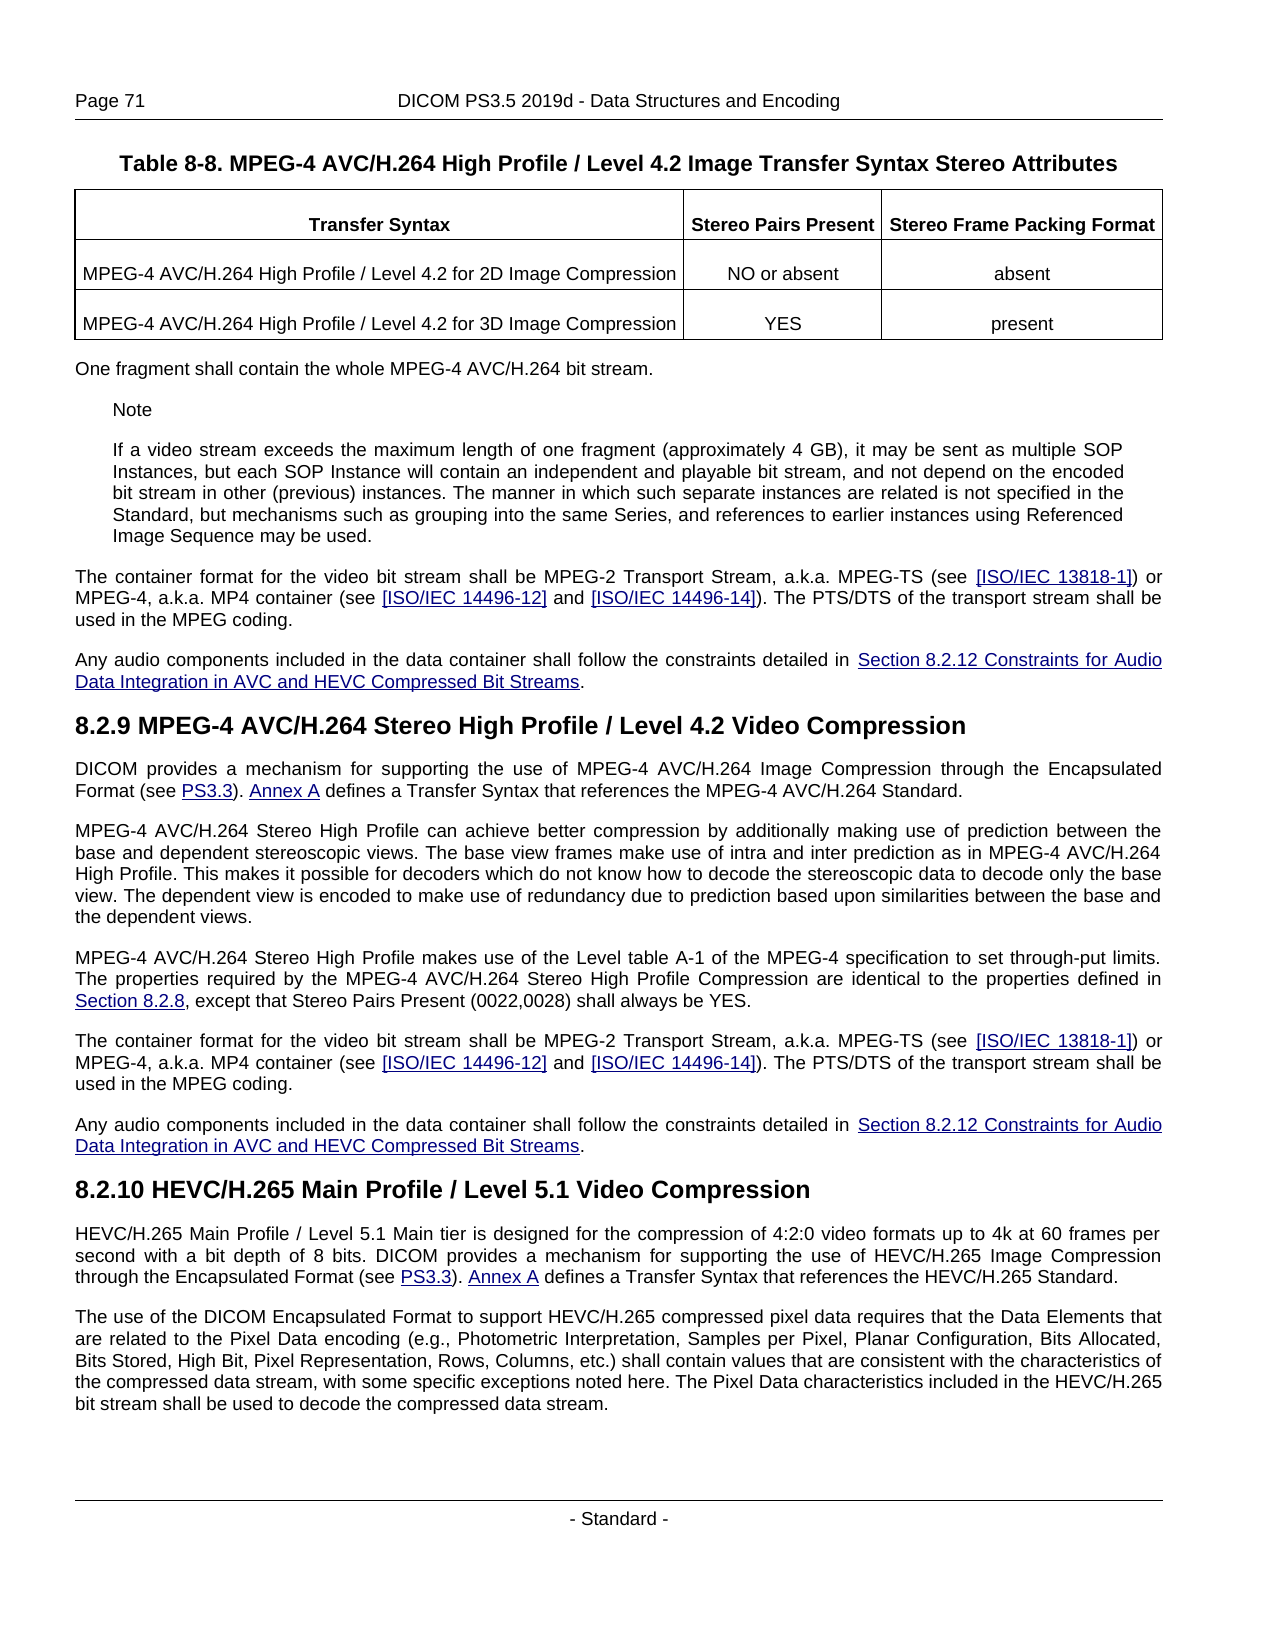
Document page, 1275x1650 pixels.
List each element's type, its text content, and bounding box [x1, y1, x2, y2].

text HEVC/H.265 Main Profile / Level 5.1 Main tier is designed for the compression of 4:2:0 video formats up to 4k at 60 frames per second with a bit depth of 8 bits. DICOM provides a mechanism for supporting the use of HEVC/H.265 Image Compression through the Encapsulated Format (see PS3.3). Annex A defines a Transfer Syntax that references the HEVC/H.265 Standard. [75, 1223, 1162, 1288]
text MPEG-4 AVC/H.264 Stereo High Profile makes use of the Level table A-1 of the MPEG-4 specification to set through-put limits. The properties required by the MPEG-4 AVC/H.264 Stereo High Profile Compression are identical to the properties defined in Section 8.2.8, except that Stereo Pairs Present (0022,0028) shall always be YES. [75, 947, 1162, 1011]
table_header Stereo Frame Packing Format [882, 190, 1162, 239]
table_cell absent [882, 240, 1162, 289]
text Table 8-8. MPEG-4 AVC/H.264 High Profile / Level 4.2 Image Transfer Syntax Stereo Attributes [75, 150, 1162, 176]
table_cell YES [684, 290, 881, 338]
text The container format for the video bit stream shall be MPEG-2 Transport Stream, a.k.a. MPEG-TS (see [ISO/IEC 13818-1]) or MPEG-4, a.k.a. MP4 container (see [ISO/IEC 14496-12] and [ISO/IEC 14496-14]). The PTS/DTS of the transport stream shall be used in the MPEG coding. [75, 565, 1162, 630]
text The container format for the video bit stream shall be MPEG-2 Transport Stream, a.k.a. MPEG-TS (see [ISO/IEC 13818-1]) or MPEG-4, a.k.a. MP4 container (see [ISO/IEC 14496-12] and [ISO/IEC 14496-14]). The PTS/DTS of the transport stream shall be used in the MPEG coding. [75, 1030, 1162, 1095]
table_header Transfer Syntax [76, 190, 683, 239]
text DICOM provides a mechanism for supporting the use of MPEG-4 AVC/H.264 Image Compression through the Encapsulated Format (see PS3.3). Annex A defines a Transfer Syntax that references the MPEG-4 AVC/H.264 Standard. [75, 758, 1162, 801]
text 8.2.9 MPEG-4 AVC/H.264 Stereo High Profile / Level 4.2 Video Compression [75, 711, 1162, 739]
table_header Stereo Pairs Present [684, 190, 881, 239]
table_cell present [882, 290, 1162, 338]
text Any audio components included in the data container shall follow the constraints detailed in Section 8.2.12 Constraints for Audio Data Integration in AVC and HEVC Compressed Bit Streams. [75, 1113, 1162, 1157]
text If a video stream exceeds the maximum length of one fragment (approximately 4 GB), it may be sent as multiple SOP Instances, but each SOP Instance will contain an independent and playable bit stream, and not depend on the encoded bit stream in other (previous) instances. The manner in which such separate instances are related is not specified in the Standard, but mechanisms such as grouping into the same Series, and references to earlier instances using Referenced Image Sequence may be used. [112, 439, 1125, 547]
table_cell MPEG-4 AVC/H.264 High Profile / Level 4.2 for 3D Image Compression [76, 290, 683, 338]
text One fragment shall contain the whole MPEG-4 AVC/H.264 bit stream. [75, 358, 1162, 380]
text The use of the DICOM Encapsulated Format to support HEVC/H.265 compressed pixel data requires that the Data Elements that are related to the Pixel Data encoding (e.g., Photometric Interpretation, Samples per Pixel, Planar Configuration, Bits Allocated, Bits Stored, High Bit, Pixel Representation, Rows, Columns, etc.) shall contain values that are consistent with the characteristics of the compressed data stream, with some specific exceptions noted here. The Pixel Data characteristics included in the HEVC/H.265 bit stream shall be used to decode the compressed data stream. [75, 1306, 1162, 1414]
text Any audio components included in the data container shall follow the constraints detailed in Section 8.2.12 Constraints for Audio Data Integration in AVC and HEVC Compressed Bit Streams. [75, 649, 1162, 692]
text MPEG-4 AVC/H.264 Stereo High Profile can achieve better compression by additionally making use of prediction between the base and dependent stereoscopic views. The base view frames make use of intra and inter prediction as in MPEG-4 AVC/H.264 High Profile. This makes it possible for decoders which do not know how to decode the stereoscopic data to decode only the base view. The dependent view is encoded to make use of redundancy due to prediction based upon similarities between the base and the dependent views. [75, 820, 1162, 928]
text Note [112, 398, 1125, 420]
table_cell MPEG-4 AVC/H.264 High Profile / Level 4.2 for 2D Image Compression [76, 240, 683, 289]
text 8.2.10 HEVC/H.265 Main Profile / Level 5.1 Video Compression [75, 1175, 1162, 1204]
table_cell NO or absent [684, 240, 881, 289]
